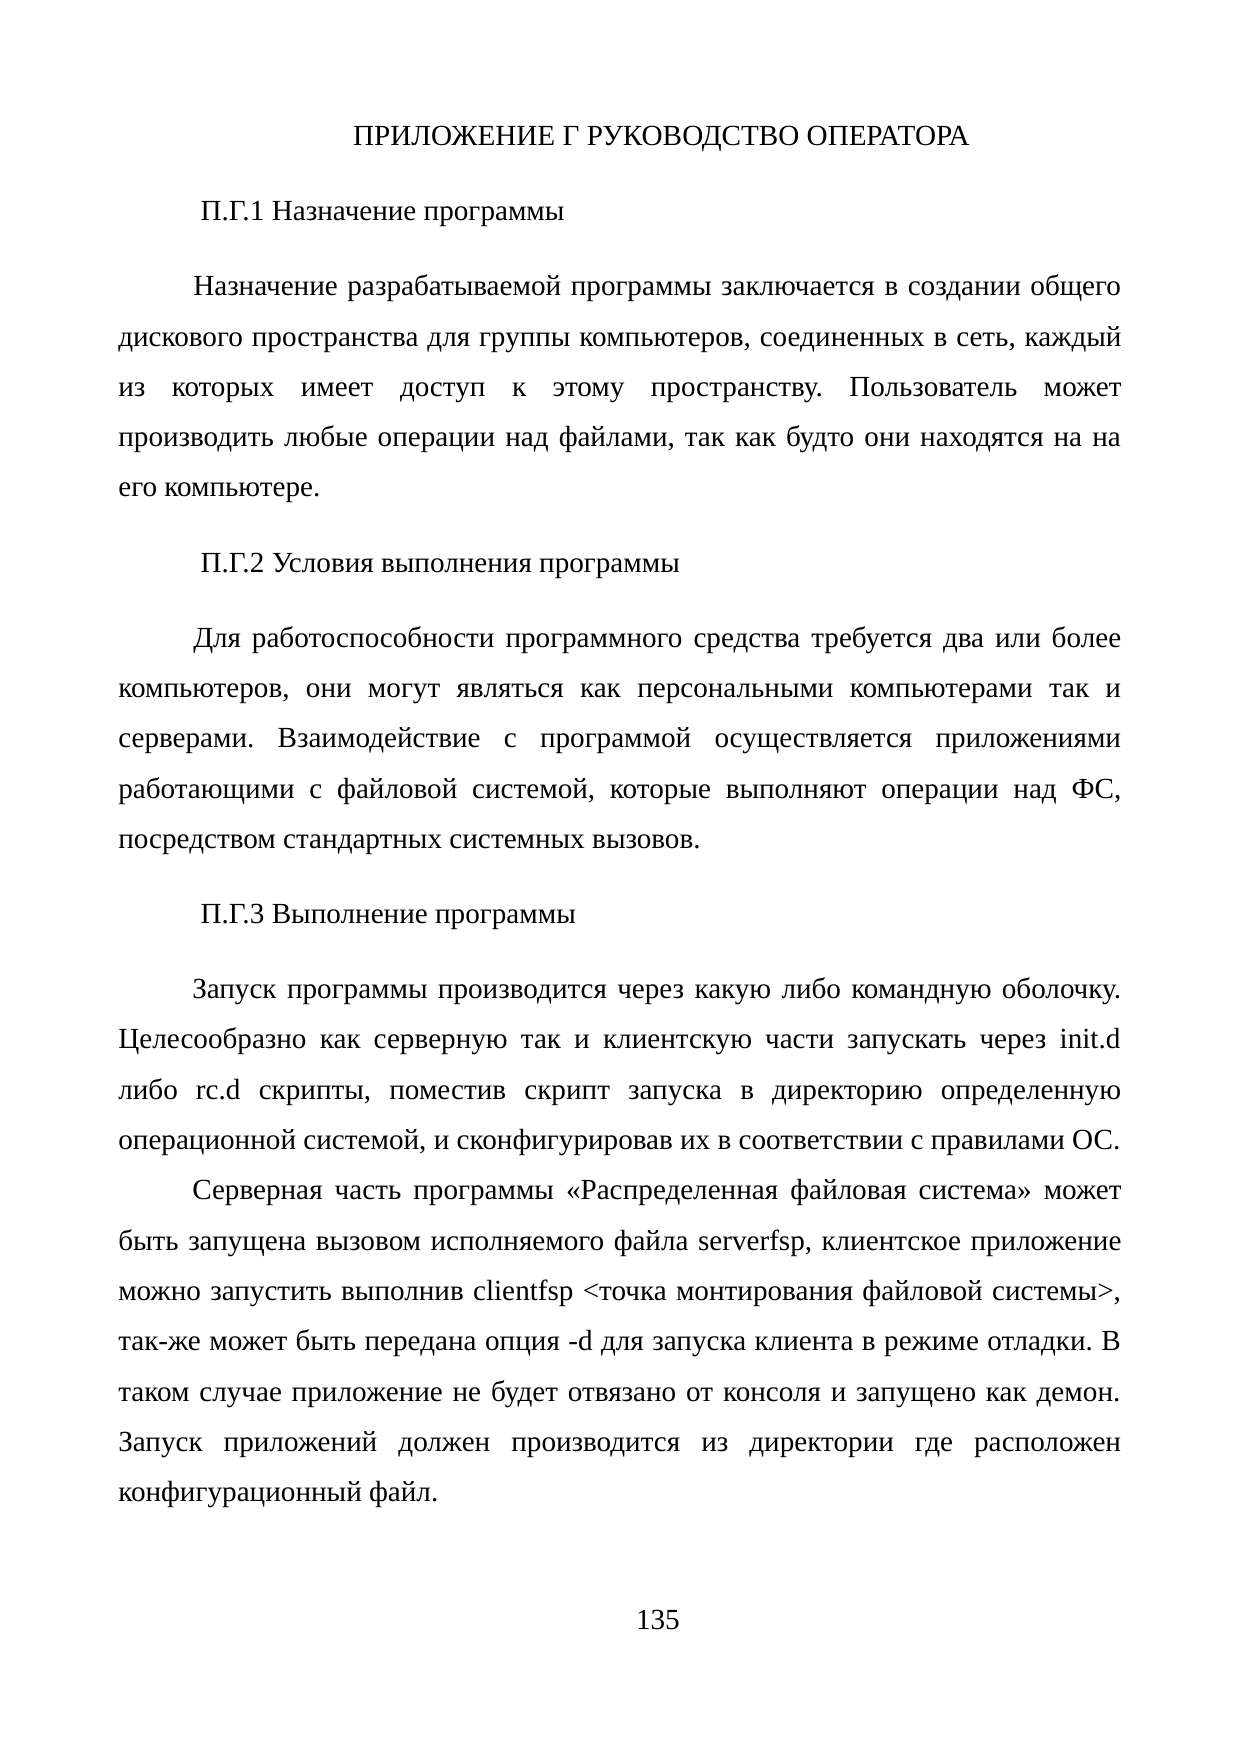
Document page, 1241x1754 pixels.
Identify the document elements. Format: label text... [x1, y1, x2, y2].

text Назначение разрабатываемой программы заключается в создании общего дискового пространства для группы компьютеров, соединенных в сеть, каждый из которых имеет доступ к этому пространству. Пользователь может производить любые операции над файлами, так как будто они находятся на на его компьютере. [118, 268, 1122, 503]
text Запуск программы производится через какую либо командную оболочку. Целесообразно как серверную так и клиентскую части запускать через init.d либо rc.d скрипты, поместив скрипт запуска в директорию определенную операционной системой, и сконфигурировав их в соответствии с правилами ОС. [118, 971, 1122, 1156]
subtitle Руководство оператора [193, 118, 1122, 152]
subtitle Выполнение программы [193, 896, 1122, 930]
text Для работоспособности программного средства требуется два или более компьютеров, они могут являться как персональными компьютерами так и серверами. Взаимодействие с программой осуществляется приложениями работающими с файловой системой, которые выполняют операции над ФС, посредством стандартных системных вызовов. [118, 620, 1122, 854]
text Серверная часть программы «Распределенная файловая система» может быть запущена вызовом исполняемого файла serverfsp, клиентское приложение можно запустить выполнив clientfsp <точка монтирования файловой системы>, так-же может быть передана опция -d для запуска клиента в режиме отладки. В таком случае приложение не будет отвязано от консоля и запущено как демон. Запуск приложений должен производится из директории где расположен конфигурационный файл. [118, 1172, 1122, 1508]
subtitle Назначение программы [193, 193, 1122, 227]
subtitle Условия выполнения программы [193, 545, 1122, 578]
